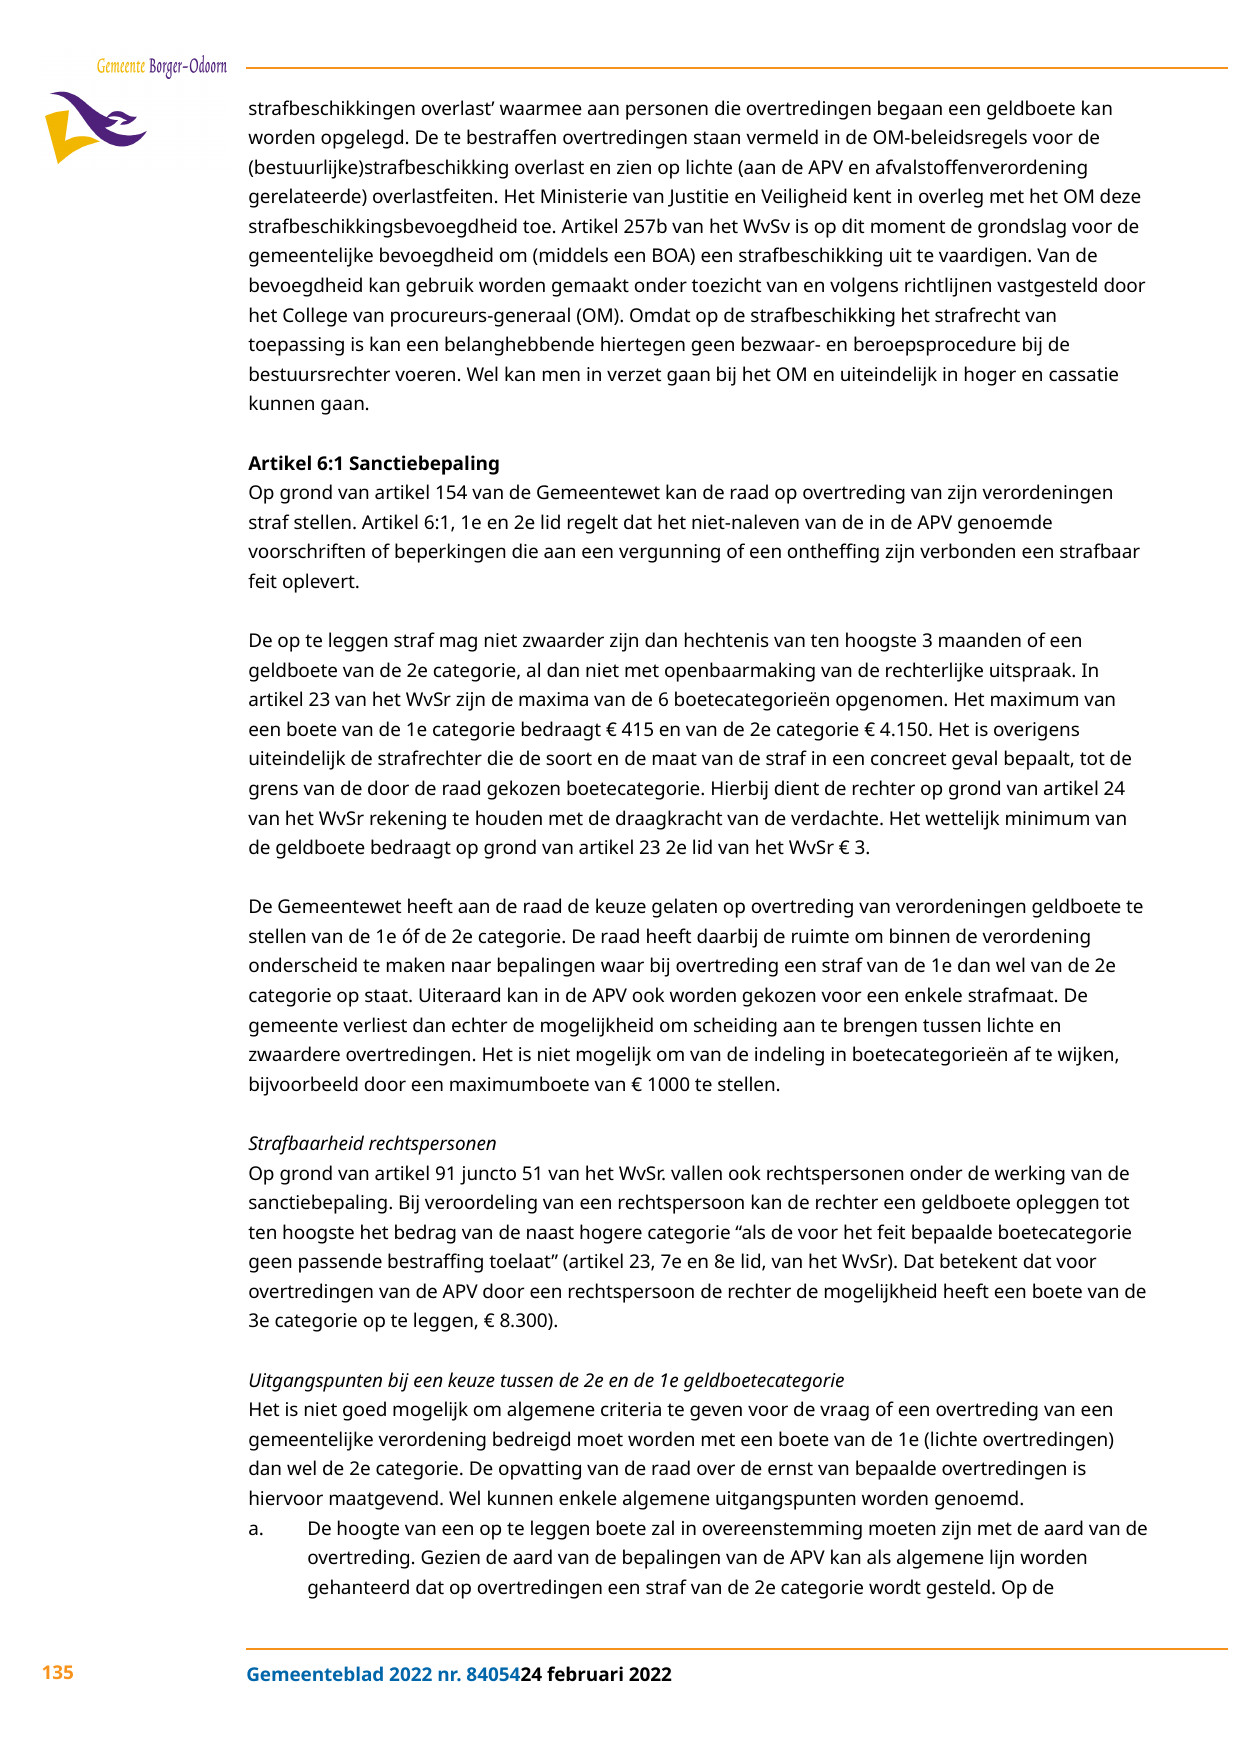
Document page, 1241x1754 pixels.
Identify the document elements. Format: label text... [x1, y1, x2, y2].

text Strafbaarheid rechtspersonen [248, 1130, 1152, 1156]
text Op grond van artikel 154 van de Gemeentewet kan de raad op overtreding van zijn verordeningen straf stellen. Artikel 6:1, 1e en 2e lid regelt dat het niet-naleven van de in de APV genoemde voorschriften of beperkingen die aan een vergunning of een ontheffing zijn verbonden een strafbaar feit oplevert. [248, 479, 1152, 594]
text Artikel 6:1 Sanctiebepaling [248, 450, 1152, 476]
text strafbeschikkingen overlast’ waarmee aan personen die overtredingen begaan een geldboete kan worden opgelegd. De te bestraffen overtredingen staan vermeld in de OM-beleidsregels voor de (bestuurlijke)strafbeschikking overlast en zien op lichte (aan de APV en afvalstoffenverordening gerelateerde) overlastfeiten. Het Ministerie van Justitie en Veiligheid kent in overleg met het OM deze strafbeschikkingsbevoegdheid toe. Artikel 257b van het WvSv is op dit moment de grondslag voor de gemeentelijke bevoegdheid om (middels een BOA) een strafbeschikking uit te vaardigen. Van de bevoegdheid kan gebruik worden gemaakt onder toezicht van en volgens richtlijnen vastgesteld door het College van procureurs-generaal (OM). Omdat op de strafbeschikking het strafrecht van toepassing is kan een belanghebbende hiertegen geen bezwaar- en beroepsprocedure bij de bestuursrechter voeren. Wel kan men in verzet gaan bij het OM en uiteindelijk in hoger en cassatie kunnen gaan. [248, 95, 1152, 416]
list De hoogte van een op te leggen boete zal in overeenstemming moeten zijn met de aard van de overtreding. Gezien de aard van de bepalingen van de APV kan als algemene lijn worden gehanteerd dat op overtredingen een straf van de 2e categorie wordt gesteld. Op de [248, 1515, 1152, 1600]
text De op te leggen straf mag niet zwaarder zijn dan hechtenis van ten hoogste 3 maanden of een geldboete van de 2e categorie, al dan niet met openbaarmaking van de rechterlijke uitspraak. In artikel 23 van het WvSr zijn de maxima van de 6 boetecategorieën opgenomen. Het maximum van een boete van de 1e categorie bedraagt € 415 en van de 2e categorie € 4.150. Het is overigens uiteindelijk de strafrechter die de soort en de maat van de straf in een concreet geval bepaalt, tot de grens van de door de raad gekozen boetecategorie. Hierbij dient de rechter op grond van artikel 24 van het WvSr rekening te houden met de draagkracht van de verdachte. Het wettelijk minimum van de geldboete bedraagt op grond van artikel 23 2e lid van het WvSr € 3. [248, 627, 1152, 860]
text Uitgangspunten bij een keuze tussen de 2e en de 1e geldboetecategorie [248, 1367, 1152, 1393]
picture [41, 47, 231, 172]
text De Gemeentewet heeft aan de raad de keuze gelaten op overtreding van verordeningen geldboete te stellen van de 1e óf de 2e categorie. De raad heeft daarbij de ruimte om binnen de verordening onderscheid te maken naar bepalingen waar bij overtreding een straf van de 1e dan wel van de 2e categorie op staat. Uiteraard kan in de APV ook worden gekozen voor een enkele strafmaat. De gemeente verliest dan echter de mogelijkheid om scheiding aan te brengen tussen lichte en zwaardere overtredingen. Het is niet mogelijk om van de indeling in boetecategorieën af te wijken, bijvoorbeeld door een maximumboete van € 1000 te stellen. [248, 893, 1152, 1097]
text Het is niet goed mogelijk om algemene criteria te geven voor de vraag of een overtreding van een gemeentelijke verordening bedreigd moet worden met een boete van de 1e (lichte overtredingen) dan wel de 2e categorie. De opvatting van de raad over de ernst van bepaalde overtredingen is hiervoor maatgevend. Wel kunnen enkele algemene uitgangspunten worden genoemd. [248, 1396, 1152, 1511]
text Op grond van artikel 91 juncto 51 van het WvSr. vallen ook rechtspersonen onder de werking van de sanctiebepaling. Bij veroordeling van een rechtspersoon kan de rechter een geldboete opleggen tot ten hoogste het bedrag van de naast hogere categorie “als de voor het feit bepaalde boetecategorie geen passende bestraffing toelaat” (artikel 23, 7e en 8e lid, van het WvSr). Dat betekent dat voor overtredingen van de APV door een rechtspersoon de rechter de mogelijkheid heeft een boete van de 3e categorie op te leggen, € 8.300). [248, 1160, 1152, 1333]
